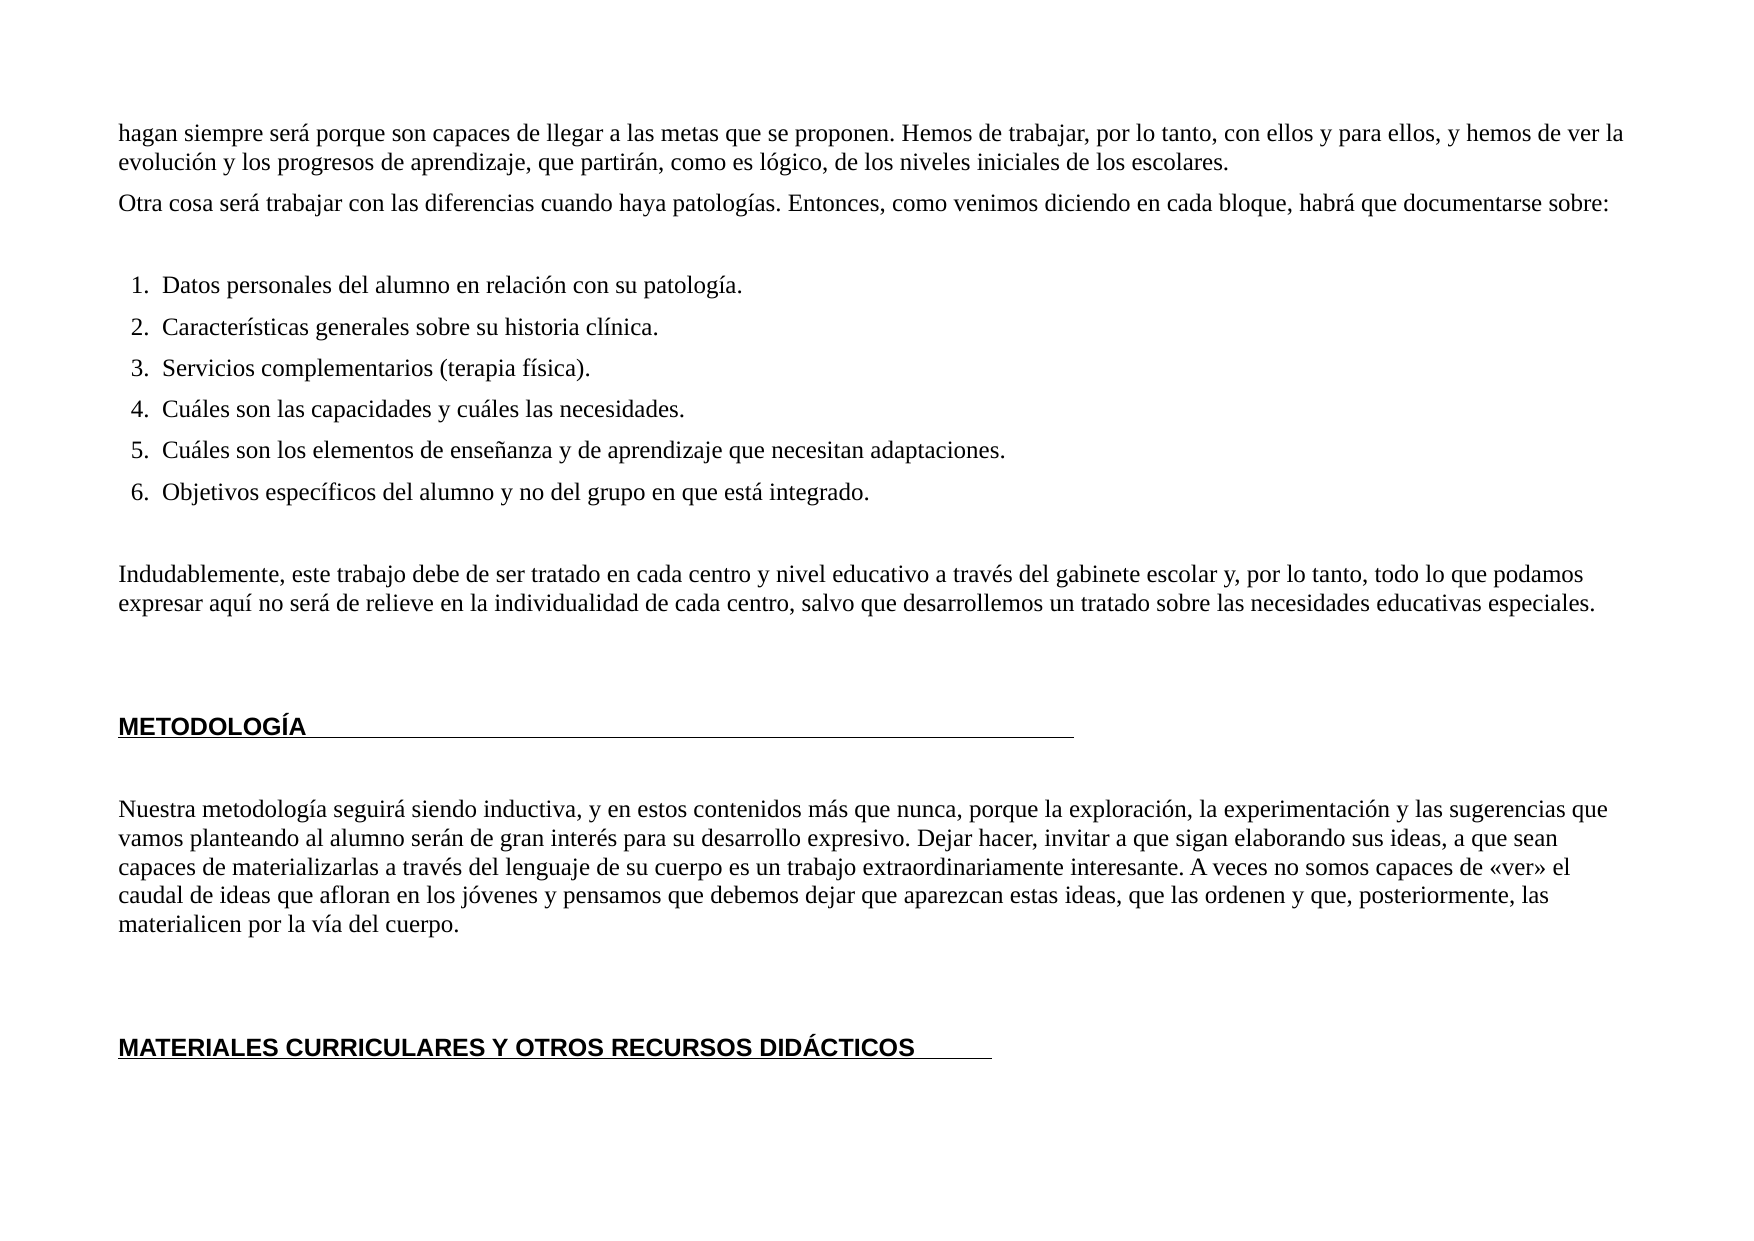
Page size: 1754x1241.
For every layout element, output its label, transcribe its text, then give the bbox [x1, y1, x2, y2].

text METODOLOGÍA [118, 712, 1636, 741]
text 2. Características generales sobre su historia clínica. [118, 312, 1636, 341]
text 4. Cuáles son las capacidades y cuáles las necesidades. [118, 394, 1636, 423]
text 3. Servicios complementarios (terapia física). [118, 353, 1636, 382]
text MATERIALES CURRICULARES Y OTROS RECURSOS DIDÁCTICOS [118, 1033, 1636, 1062]
text Otra cosa será trabajar con las diferencias cuando haya patologías. Entonces, como venimos diciendo en cada bloque, habrá que documentarse sobre: [118, 188, 1636, 217]
text 6. Objetivos específicos del alumno y no del grupo en que está integrado. [118, 477, 1636, 506]
text Nuestra metodología seguirá siendo inductiva, y en estos contenidos más que nunca, porque la exploración, la experimentación y las sugerencias que vamos planteando al alumno serán de gran interés para su desarrollo expresivo. Dejar hacer, invitar a que sigan elaborando sus ideas, a que sean capaces de materializarlas a través del lenguaje de su cuerpo es un trabajo extraordinariamente interesante. A veces no somos capaces de «ver» el caudal de ideas que afloran en los jóvenes y pensamos que debemos dejar que aparezcan estas ideas, que las ordenen y que, posteriormente, las materialicen por la vía del cuerpo. [118, 794, 1636, 938]
text Indudablemente, este trabajo debe de ser tratado en cada centro y nivel educativo a través del gabinete escolar y, por lo tanto, todo lo que podamos expresar aquí no será de relieve en la individualidad de cada centro, salvo que desarrollemos un tratado sobre las necesidades educativas especiales. [118, 559, 1636, 617]
text 5. Cuáles son los elementos de enseñanza y de aprendizaje que necesitan adaptaciones. [118, 436, 1636, 464]
text hagan siempre será porque son capaces de llegar a las metas que se proponen. Hemos de trabajar, por lo tanto, con ellos y para ellos, y hemos de ver la evolución y los progresos de aprendizaje, que partirán, como es lógico, de los niveles iniciales de los escolares. [118, 118, 1636, 176]
text 1. Datos personales del alumno en relación con su patología. [118, 271, 1636, 299]
